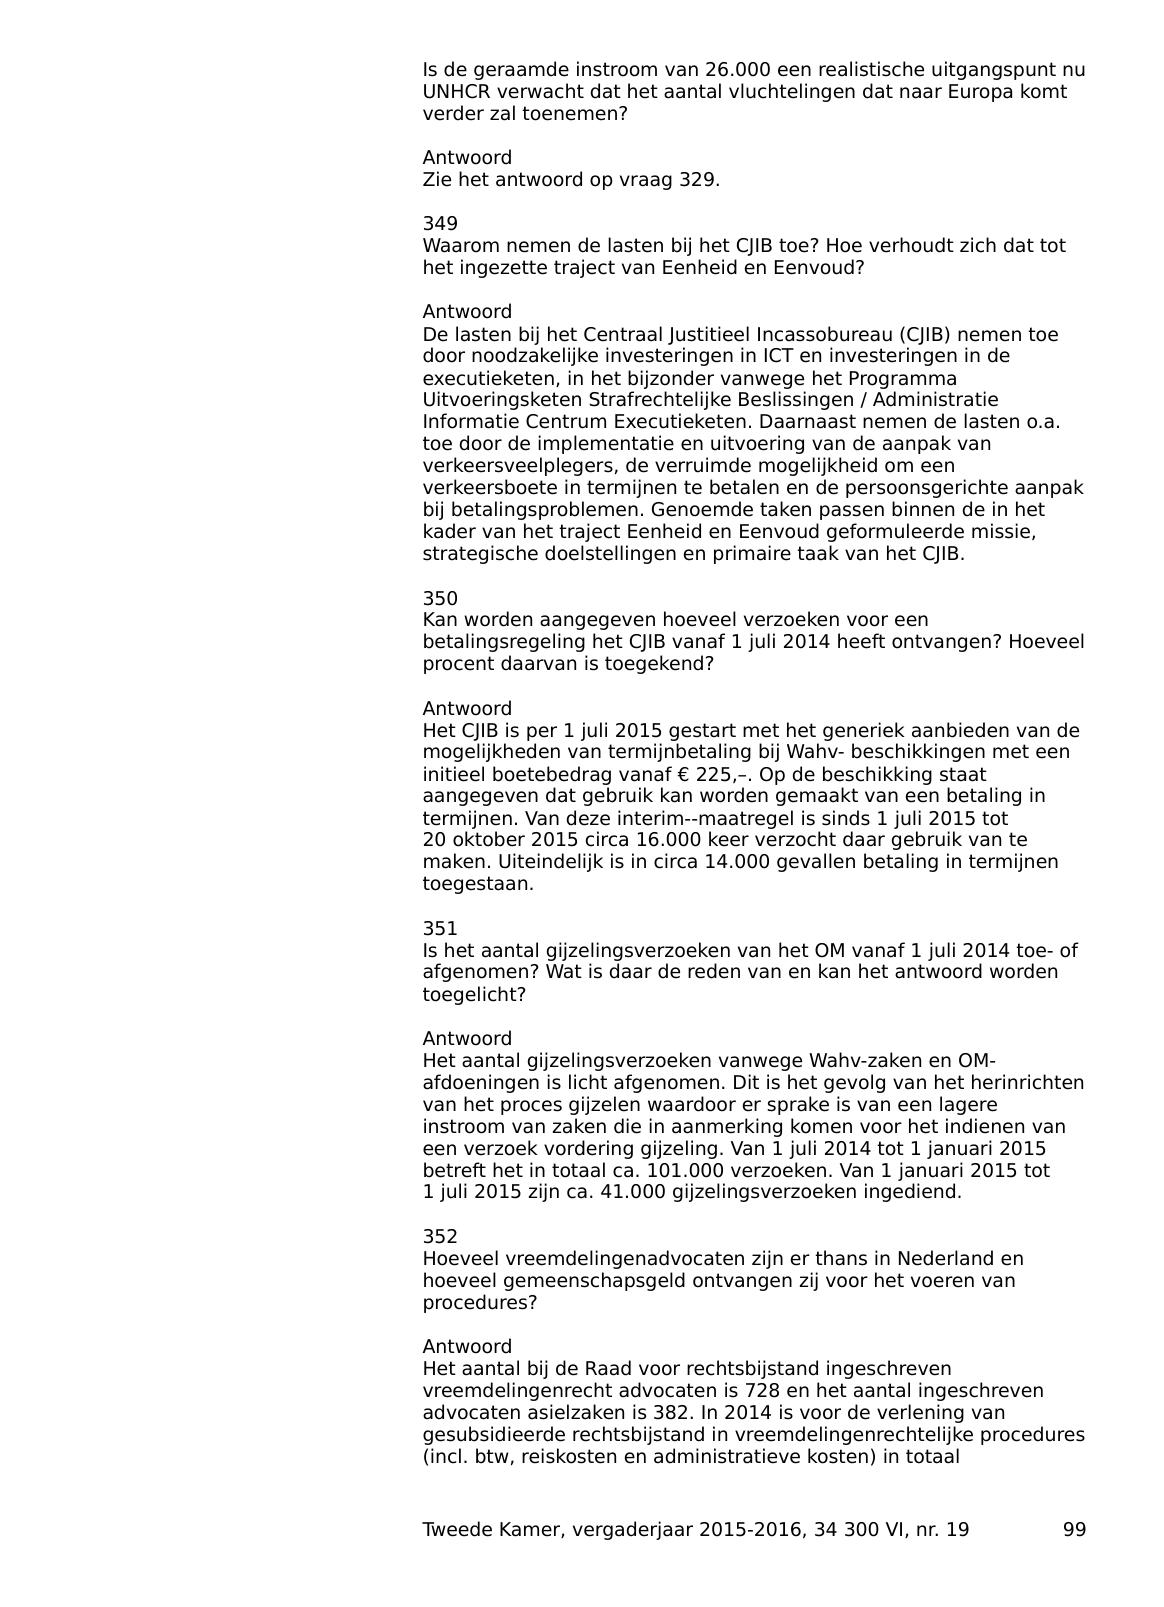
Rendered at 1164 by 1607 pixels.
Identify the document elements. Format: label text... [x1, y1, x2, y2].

text Het aantal gijzelingsverzoeken vanwege Wahv-zaken en OM-afdoeningen is licht afgenomen. Dit is het gevolg van het herinrichten van het proces gijzelen waardoor er sprake is van een lagere instroom van zaken die in aanmerking komen voor het indienen van een verzoek vordering gijzeling. Van 1 juli 2014 tot 1 januari 2015 betreft het in totaal ca. 101.000 verzoeken. Van 1 januari 2015 tot 1 juli 2015 zijn ca. 41.000 gijzelingsverzoeken ingediend. [422, 1049, 1087, 1203]
text 351 [422, 917, 1087, 939]
text Het CJIB is per 1 juli 2015 gestart met het generiek aanbieden van de mogelijkheden van termijnbetaling bij Wahv- beschikkingen met een initieel boetebedrag vanaf € 225,–. Op de beschikking staat aangegeven dat gebruik kan worden gemaakt van een betaling in termijnen. Van deze interim--maatregel is sinds 1 juli 2015 tot 20 oktober 2015 circa 16.000 keer verzocht daar gebruik van te maken. Uiteindelijk is in circa 14.000 gevallen betaling in termijnen toegestaan. [422, 719, 1087, 895]
text Antwoord [422, 147, 1087, 169]
text Is de geraamde instroom van 26.000 een realistische uitgangspunt nu UNHCR verwacht dat het aantal vluchtelingen dat naar Europa komt verder zal toenemen? [422, 59, 1087, 125]
text 349 [422, 213, 1087, 235]
text Antwoord [422, 697, 1087, 719]
text Het aantal bij de Raad voor rechtsbijstand ingeschreven vreemdelingenrecht advocaten is 728 en het aantal ingeschreven advocaten asielzaken is 382. In 2014 is voor de verlening van gesubsidieerde rechtsbijstand in vreemdelingenrechtelijke procedures (incl. btw, reiskosten en administratieve kosten) in totaal [422, 1358, 1087, 1468]
text Is het aantal gijzelingsverzoeken van het OM vanaf 1 juli 2014 toe- of afgenomen? Wat is daar de reden van en kan het antwoord worden toegelicht? [422, 939, 1087, 1005]
text Hoeveel vreemdelingenadvocaten zijn er thans in Nederland en hoeveel gemeenschapsgeld ontvangen zij voor het voeren van procedures? [422, 1248, 1087, 1313]
text Antwoord [422, 301, 1087, 323]
text Antwoord [422, 1336, 1087, 1358]
text 350 [422, 587, 1087, 609]
text De lasten bij het Centraal Justitieel Incassobureau (CJIB) nemen toe door noodzakelijke investeringen in ICT en investeringen in de executieketen, in het bijzonder vanwege het Programma Uitvoeringsketen Strafrechtelijke Beslissingen / Administratie Informatie Centrum Executieketen. Daarnaast nemen de lasten o.a. toe door de implementatie en uitvoering van de aanpak van verkeersveelplegers, de verruimde mogelijkheid om een verkeersboete in termijnen te betalen en de persoonsgerichte aanpak bij betalingsproblemen. Genoemde taken passen binnen de in het kader van het traject Eenheid en Eenvoud geformuleerde missie, strategische doelstellingen en primaire taak van het CJIB. [422, 323, 1087, 565]
text Antwoord [422, 1028, 1087, 1049]
text Kan worden aangegeven hoeveel verzoeken voor een betalingsregeling het CJIB vanaf 1 juli 2014 heeft ontvangen? Hoeveel procent daarvan is toegekend? [422, 609, 1087, 675]
text Waarom nemen de lasten bij het CJIB toe? Hoe verhoudt zich dat tot het ingezette traject van Eenheid en Eenvoud? [422, 235, 1087, 279]
text Zie het antwoord op vraag 329. [422, 169, 1087, 191]
text 352 [422, 1226, 1087, 1248]
